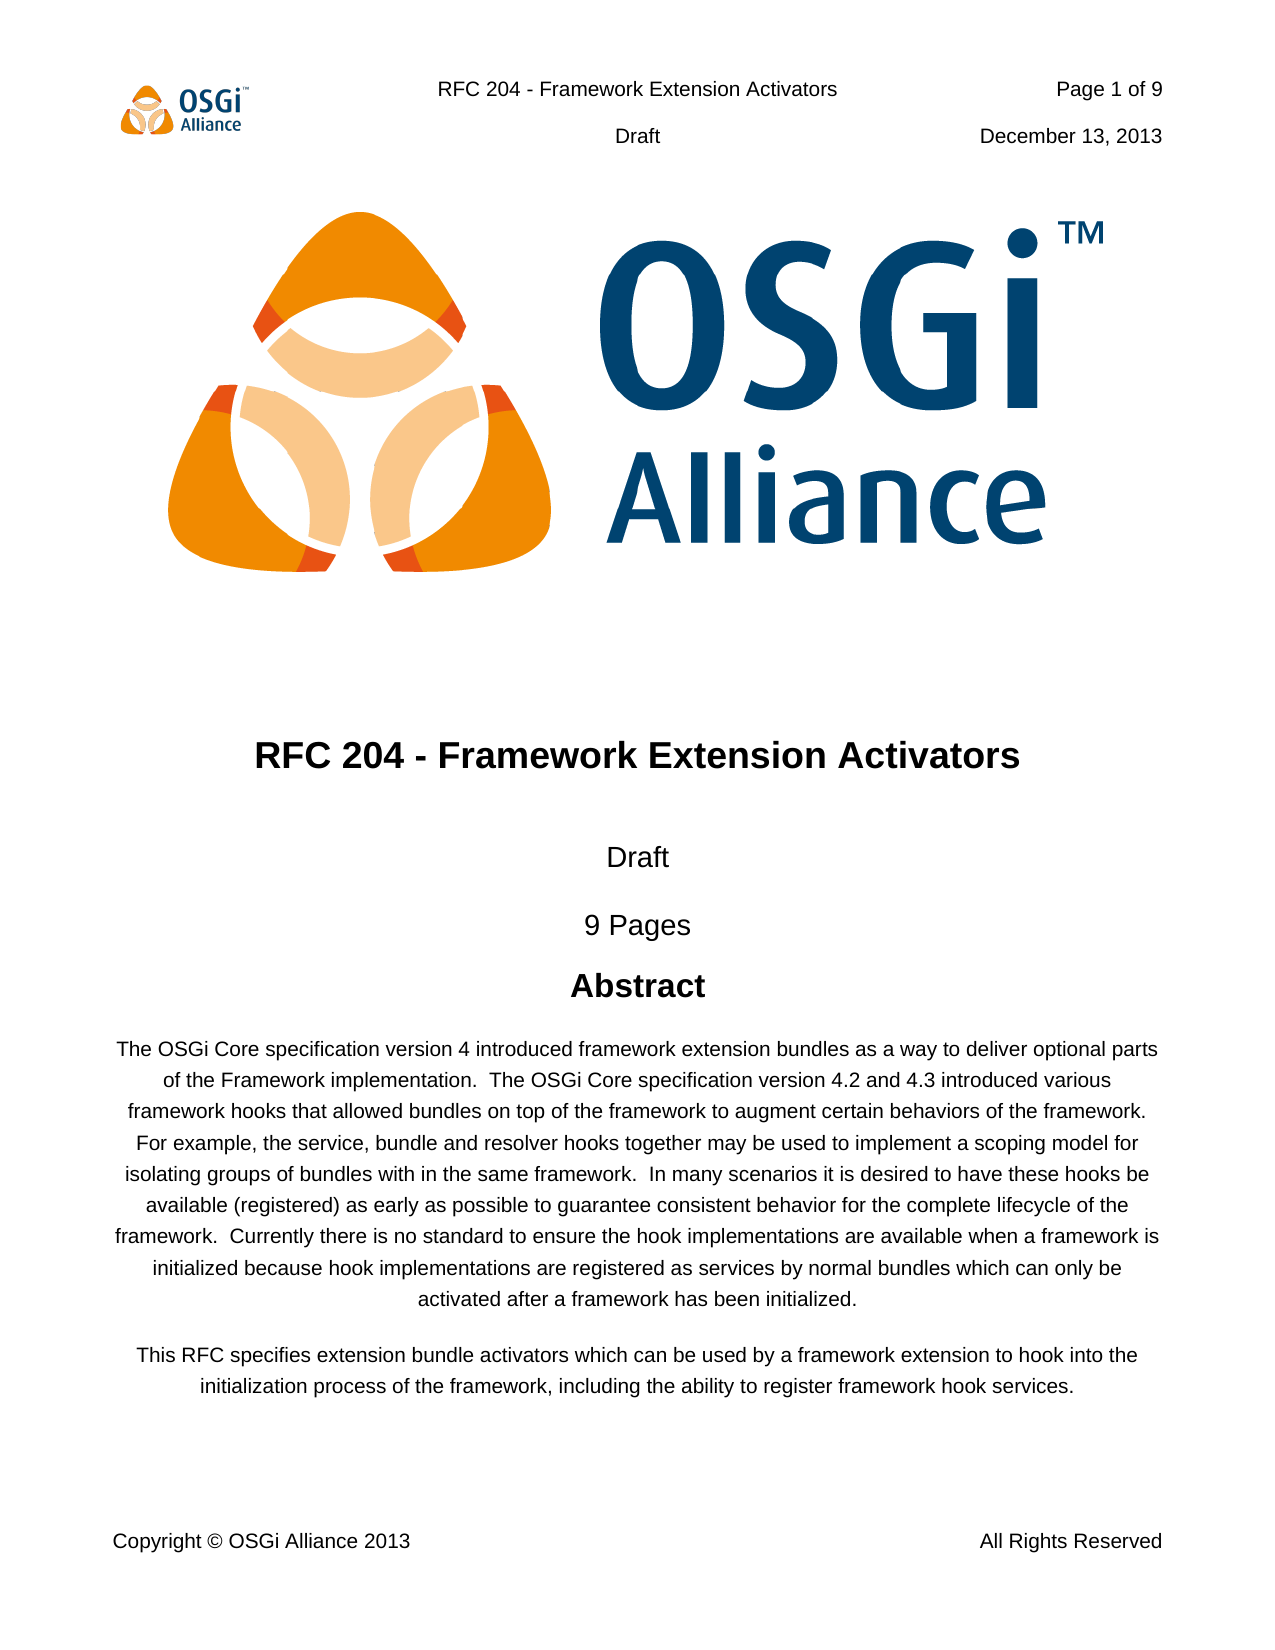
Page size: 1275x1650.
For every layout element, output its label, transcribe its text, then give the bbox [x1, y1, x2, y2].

title Draft 9 Pages [112, 841, 1162, 941]
picture [113, 78, 257, 142]
text The OSGi Core specification version 4 introduced framework extension bundles as a way to deliver optional parts of the Framework implementation. The OSGi Core specification version 4.2 and 4.3 introduced various framework hooks that allowed bundles on top of the framework to augment certain behaviors of the framework. For example, the service, bundle and resolver hooks together may be used to implement a scoping model for isolating groups of bundles with in the same framework. In many scenarios it is desired to have these hooks be available (registered) as early as possible to guarantee consistent behavior for the complete lifecycle of the framework. Currently there is no standard to ensure the hook implementations are available when a framework is initialized because hook implementations are registered as services by normal bundles which can only be activated after a framework has been initialized. [112, 1029, 1162, 1311]
text This RFC specifies extension bundle activators which can be used by a framework extension to hook into the initialization process of the framework, including the ability to register framework hook services. [112, 1336, 1162, 1398]
picture [112, 158, 1163, 626]
text Abstract [112, 966, 1162, 1004]
title RFC 204 - Framework Extension Activators [112, 733, 1162, 776]
